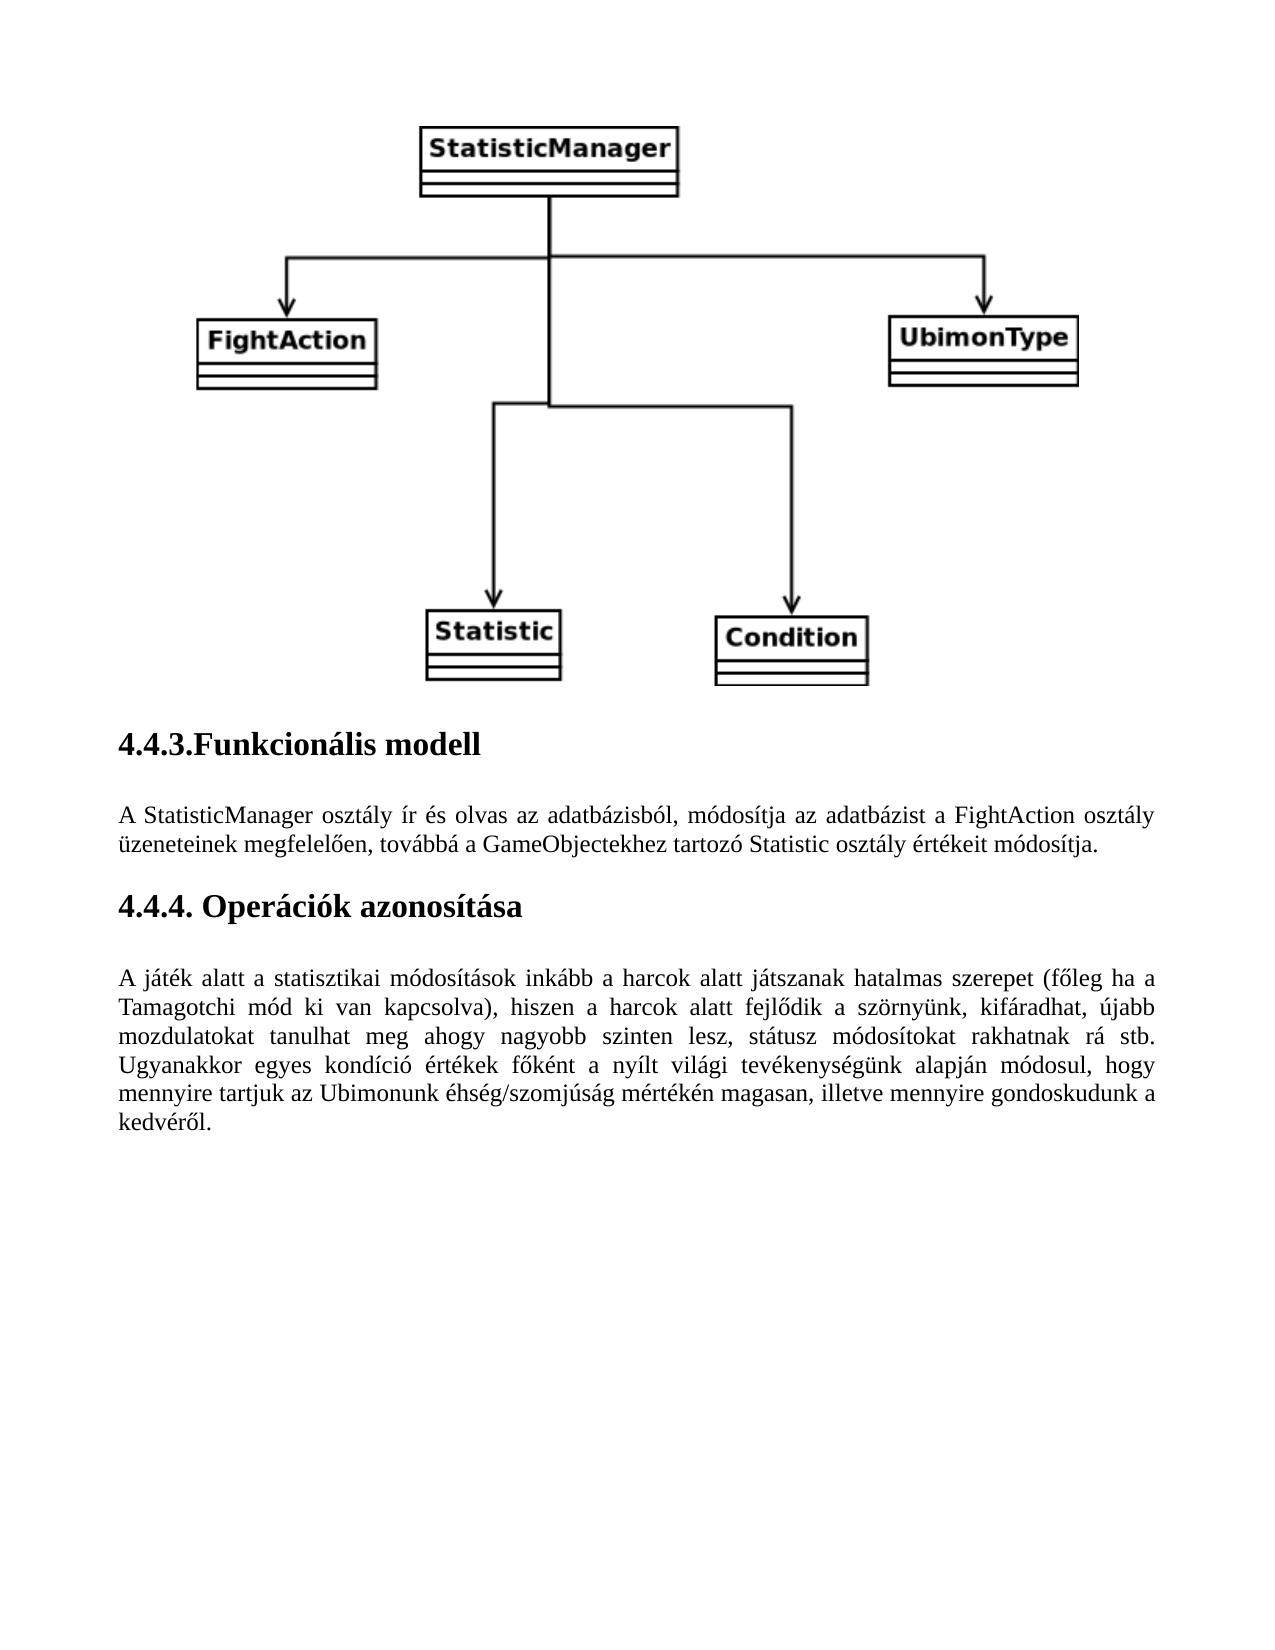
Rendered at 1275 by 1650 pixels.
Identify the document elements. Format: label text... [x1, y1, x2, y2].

picture [196, 126, 1079, 686]
text 4.4.3.Funkcionális modell [118, 724, 1157, 762]
text 4.4.4. Operációk azonosítása [118, 887, 1157, 925]
text A játék alatt a statisztikai módosítások inkább a harcok alatt játszanak hatalmas szerepet (főleg ha a Tamagotchi mód ki van kapcsolva), hiszen a harcok alatt fejlődik a szörnyünk, kifáradhat, újabb mozdulatokat tanulhat meg ahogy nagyobb szinten lesz, státusz módosítokat rakhatnak rá stb. Ugyanakkor egyes kondíció értékek főként a nyílt világi tevékenységünk alapján módosul, hogy mennyire tartjuk az Ubimonunk éhség/szomjúság mértékén magasan, illetve mennyire gondoskudunk a kedvéről. [118, 963, 1157, 1136]
text A StatisticManager osztály ír és olvas az adatbázisból, módosítja az adatbázist a FightAction osztály üzeneteinek megfelelően, továbbá a GameObjectekhez tartozó Statistic osztály értékeit módosítja. [118, 801, 1157, 858]
